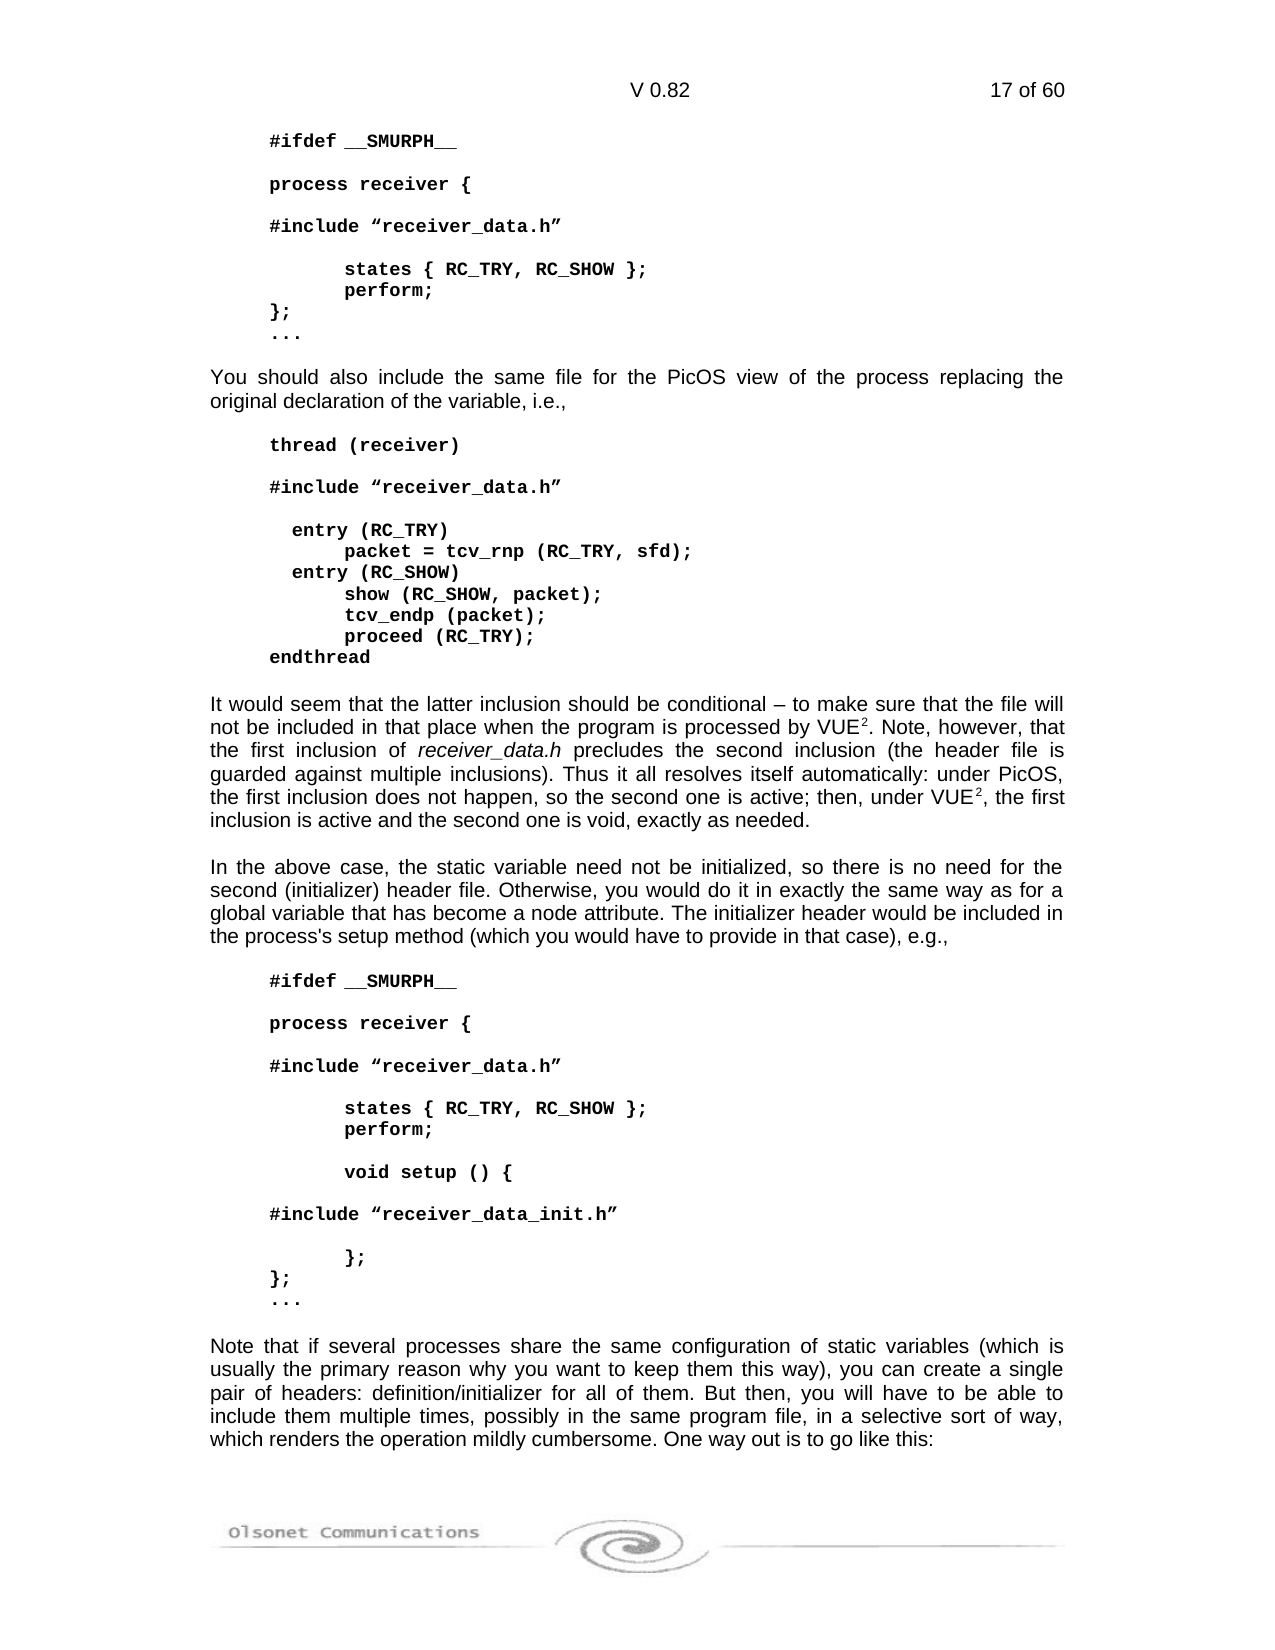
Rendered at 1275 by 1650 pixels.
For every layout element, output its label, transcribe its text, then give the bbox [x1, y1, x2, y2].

text states { RC_TRY, RC_SHOW }; [269, 1099, 1065, 1120]
text process receiver { [269, 1014, 1065, 1035]
text states { RC_TRY, RC_SHOW }; [269, 260, 1065, 281]
text #include “receiver_data.h” [269, 217, 1065, 238]
text Note that if several processes share the same configuration of static variables (which is usually the primary reason why you want to keep them this way), you can create a single pair of headers: definition/initializer for all of them. But then, you will have to be able to include them multiple times, possibly in the same program file, in a selective sort of way, which renders the operation mildly cumbersome. One way out is to go like this: [210, 1334, 1065, 1451]
text entry (RC_SHOW) [269, 563, 1065, 584]
text proceed (RC_TRY); [269, 627, 1065, 648]
text #ifdef __SMURPH__ [269, 132, 1065, 153]
text #include “receiver_data_init.h” [269, 1205, 1065, 1226]
text }; [269, 1269, 1065, 1290]
text perform; [269, 1120, 1065, 1141]
text tcv_endp (packet); [269, 606, 1065, 627]
text }; [269, 302, 1065, 323]
text You should also include the same file for the PicOS view of the process replacing the original declaration of the variable, i.e., [210, 366, 1065, 412]
text thread (receiver) [269, 436, 1065, 457]
text ... [269, 1290, 1065, 1311]
text endthread [269, 648, 1065, 669]
text #ifdef __SMURPH__ [269, 971, 1065, 993]
text In the above case, the static variable need not be initialized, so there is no need for the second (initializer) header file. Otherwise, you would do it in exactly the same way as for a global variable that has become a node attribute. The initializer header would be included in the process's setup method (which you would have to provide in that case), e.g., [210, 855, 1065, 948]
text ... [269, 323, 1065, 345]
text #include “receiver_data.h” [269, 478, 1065, 499]
text process receiver { [269, 175, 1065, 196]
text perform; [269, 281, 1065, 302]
text entry (RC_TRY) [269, 521, 1065, 542]
text It would seem that the latter inclusion should be conditional – to make sure that the file will not be included in that place when the program is processed by VUE2. Note, however, that the first inclusion of receiver_data.h precludes the second inclusion (the header file is guarded against multiple inclusions). Thus it all resolves itself automatically: under PicOS, the first inclusion does not happen, so the second one is active; then, under VUE2, the first inclusion is active and the second one is void, exactly as needed. [210, 693, 1065, 832]
text show (RC_SHOW, packet); [269, 584, 1065, 606]
text #include “receiver_data.h” [269, 1056, 1065, 1078]
text void setup () { [269, 1163, 1065, 1184]
picture [210, 1504, 1065, 1596]
text }; [269, 1248, 1065, 1269]
text packet = tcv_rnp (RC_TRY, sfd); [269, 542, 1065, 563]
